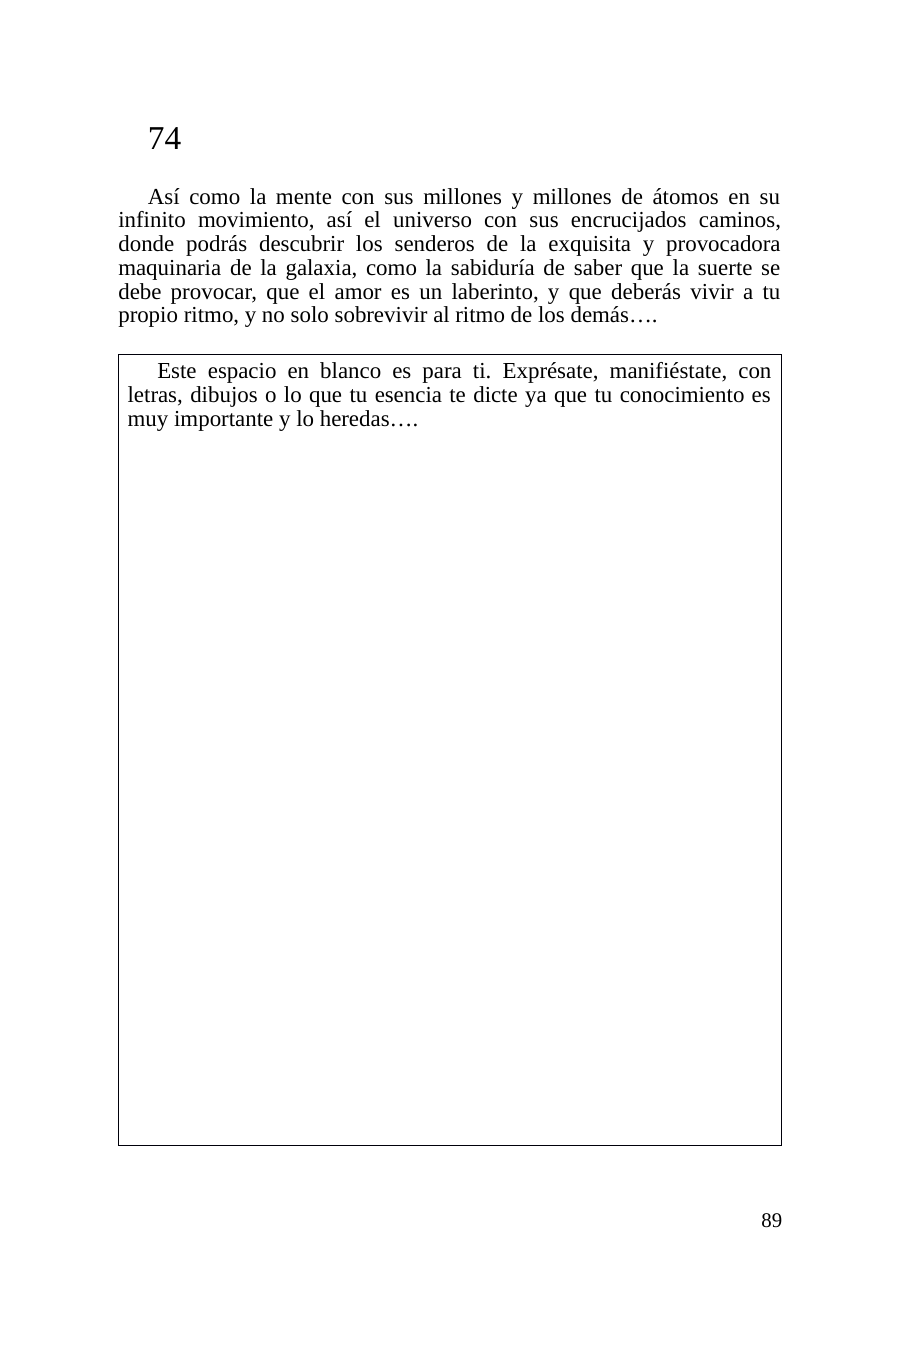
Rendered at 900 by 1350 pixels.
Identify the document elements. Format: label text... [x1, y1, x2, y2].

text Este espacio en blanco es para ti. Exprésate, manifiéstate, con letras, dibujos o lo que tu esencia te dicte ya que tu conocimiento es muy importante y lo heredas…. [119, 355, 781, 431]
text Así como la mente con sus millones y millones de átomos en su infinito movimiento, así el universo con sus encrucijados caminos, donde podrás descubrir los senderos de la exquisita y provocadora maquinaria de la galaxia, como la sabiduría de saber que la suerte se debe provocar, que el amor es un laberinto, y que deberás vivir a tu propio ritmo, y no solo sobrevivir al ritmo de los demás…. [118, 183, 782, 328]
text 74 [118, 118, 782, 156]
